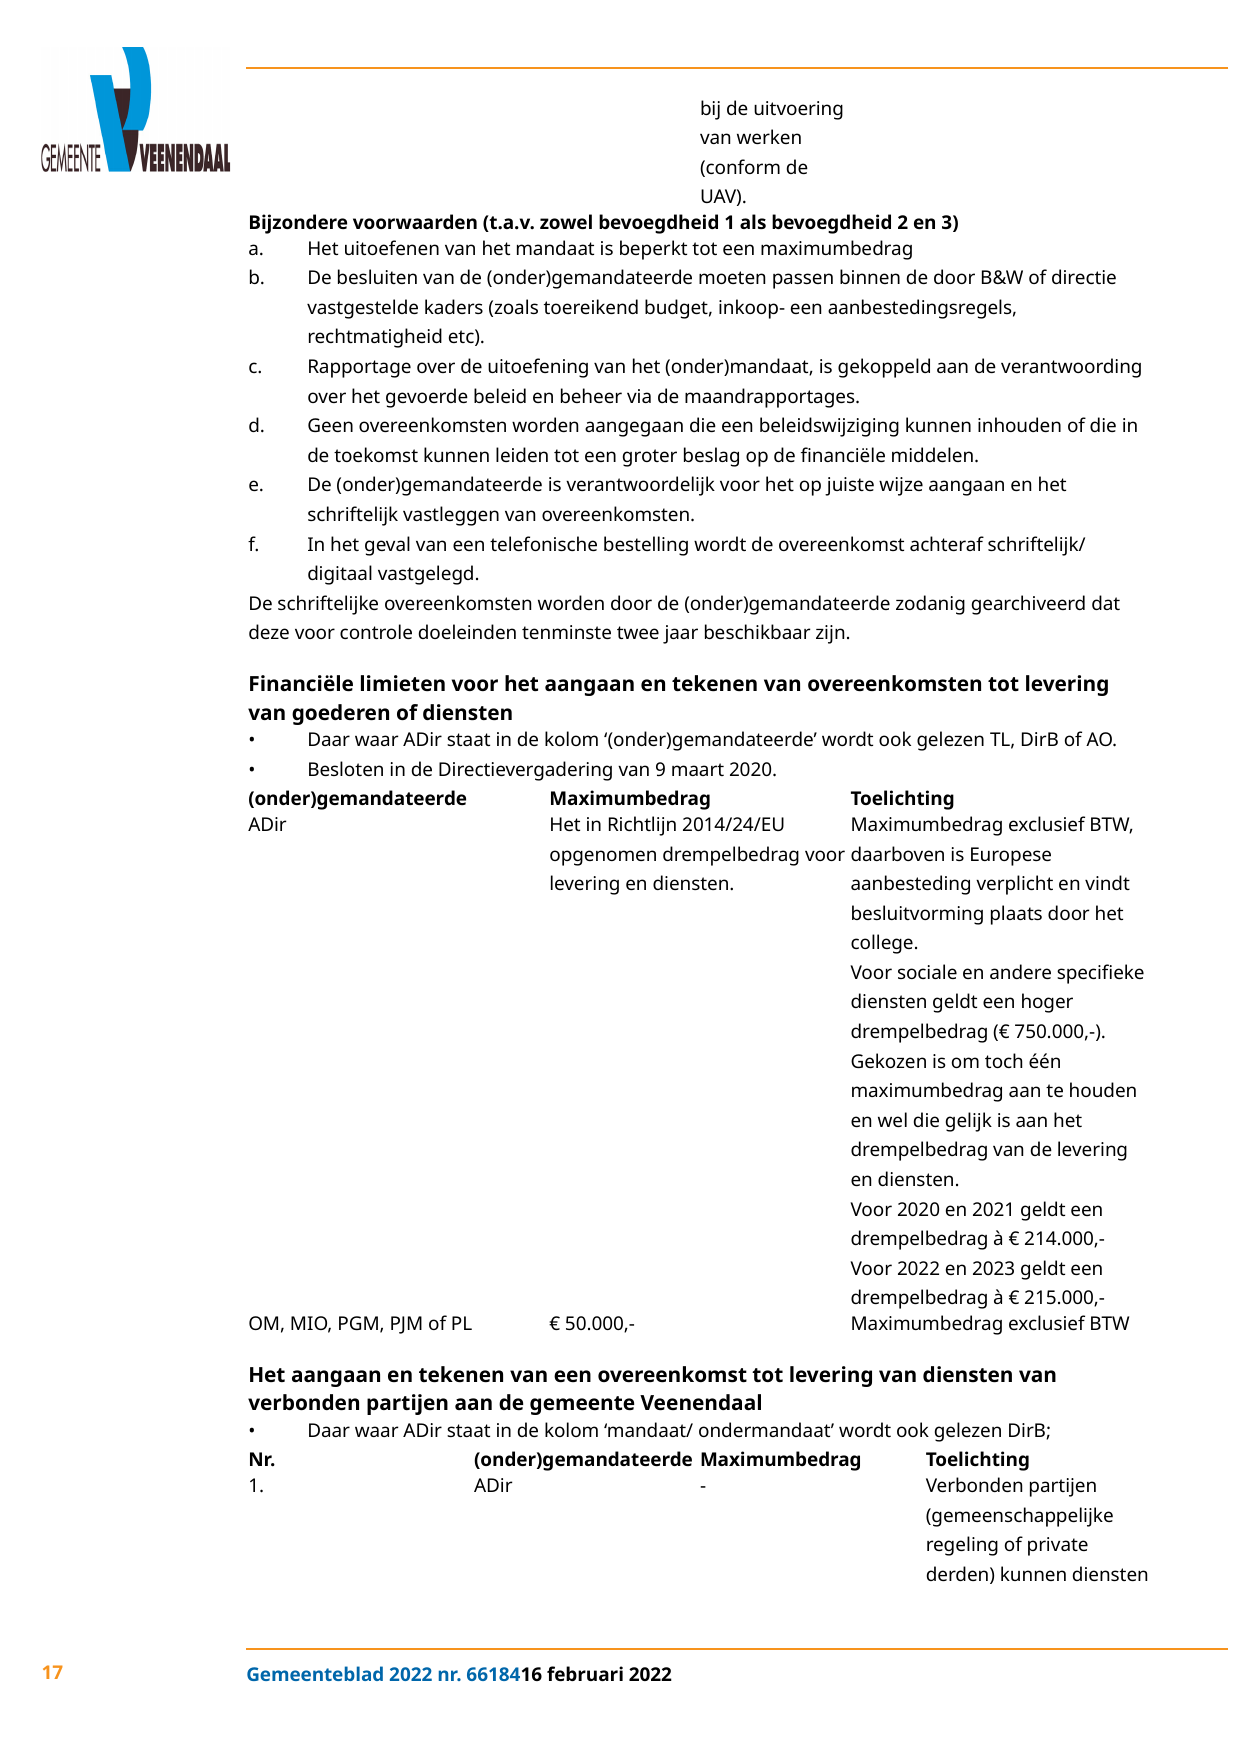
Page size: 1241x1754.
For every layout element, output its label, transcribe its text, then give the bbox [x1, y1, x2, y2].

table_header Maximumbedrag [549, 786, 850, 811]
table_cell [549, 95, 700, 209]
table_cell ADir [248, 811, 549, 1310]
text Het aangaan en tekenen van een overeenkomst tot levering van diensten van verbonden partijen aan de gemeente Veenendaal [248, 1360, 1152, 1417]
table_cell [399, 95, 549, 209]
table_cell Het in Richtlijn 2014/24/EU opgenomen drempelbedrag voor levering en diensten. [549, 811, 850, 1310]
list Daar waar ADir staat in de kolom ‘(onder)gemandateerde’ wordt ook gelezen TL, DirB of AO. [248, 726, 1152, 752]
table_header Toelichting [850, 786, 1152, 811]
table_cell bij de uitvoering van werken (conform de UAV). [700, 95, 850, 209]
table_cell OM, MIO, PGM, PJM of PL [248, 1310, 549, 1336]
table_header Nr. [248, 1447, 474, 1472]
table_cell [248, 1473, 474, 1587]
table_cell Verbonden partijen (gemeenschappelijke regeling of private derden) kunnen diensten [926, 1473, 1152, 1587]
table_cell Maximumbedrag exclusief BTW [850, 1310, 1152, 1336]
table_cell Het uitoefenen van het mandaat is beperkt tot een maximumbedrag De besluiten van de (onder)gemandateerde moeten passen binnen de door B&W of directie vastgestelde kaders (zoals toereikend budget, inkoop- een aanbestedingsregels, rechtmatigheid etc). Rapportage over de uitoefening van het (onder)mandaat, is gekoppeld aan de verantwoording over het gevoerde beleid en beheer via de maandrapportages. Geen overeenkomsten worden aangegaan die een beleidswijziging kunnen inhouden of die in de toekomst kunnen leiden tot een groter beslag op de financiële middelen. De (onder)gemandateerde is verantwoordelijk voor het op juiste wijze aangaan en het schriftelijk vastleggen van overeenkomsten. In het geval van een telefonische bestelling wordt de overeenkomst achteraf schriftelijk/ digitaal vastgelegd. De schriftelijke overeenkomsten worden door de (onder)gemandateerde zodanig gearchiveerd dat deze voor controle doeleinden tenminste twee jaar beschikbaar zijn. [248, 235, 1152, 645]
list Besloten in de Directievergadering van 9 maart 2020. [248, 756, 1152, 782]
table_header Maximumbedrag [700, 1447, 926, 1472]
table_header Toelichting [926, 1447, 1152, 1472]
table_header (onder)gemandateerde [248, 786, 549, 811]
table_cell ADir [474, 1473, 700, 1587]
table_header (onder)gemandateerde [474, 1447, 700, 1472]
table_cell [1001, 95, 1152, 209]
table_cell - [700, 1473, 926, 1587]
table_cell Maximumbedrag exclusief BTW, daarboven is Europese aanbesteding verplicht en vindt besluitvorming plaats door het college. Voor sociale en andere specifieke diensten geldt een hoger drempelbedrag (€ 750.000,-). Gekozen is om toch één maximumbedrag aan te houden en wel die gelijk is aan het drempelbedrag van de levering en diensten. Voor 2020 en 2021 geldt een drempelbedrag à € 214.000,- Voor 2022 en 2023 geldt een drempelbedrag à € 215.000,- [850, 811, 1152, 1310]
table_cell [850, 95, 1001, 209]
picture [41, 47, 130, 172]
table_cell [248, 95, 398, 209]
picture [123, 47, 231, 172]
table_cell Bijzondere voorwaarden (t.a.v. zowel bevoegdheid 1 als bevoegdheid 2 en 3) [248, 209, 1152, 235]
text Financiële limieten voor het aangaan en tekenen van overeenkomsten tot levering van goederen of diensten [248, 669, 1152, 726]
table_cell € 50.000,- [549, 1310, 850, 1336]
list Daar waar ADir staat in de kolom ‘mandaat/ ondermandaat’ wordt ook gelezen DirB; [248, 1417, 1152, 1443]
